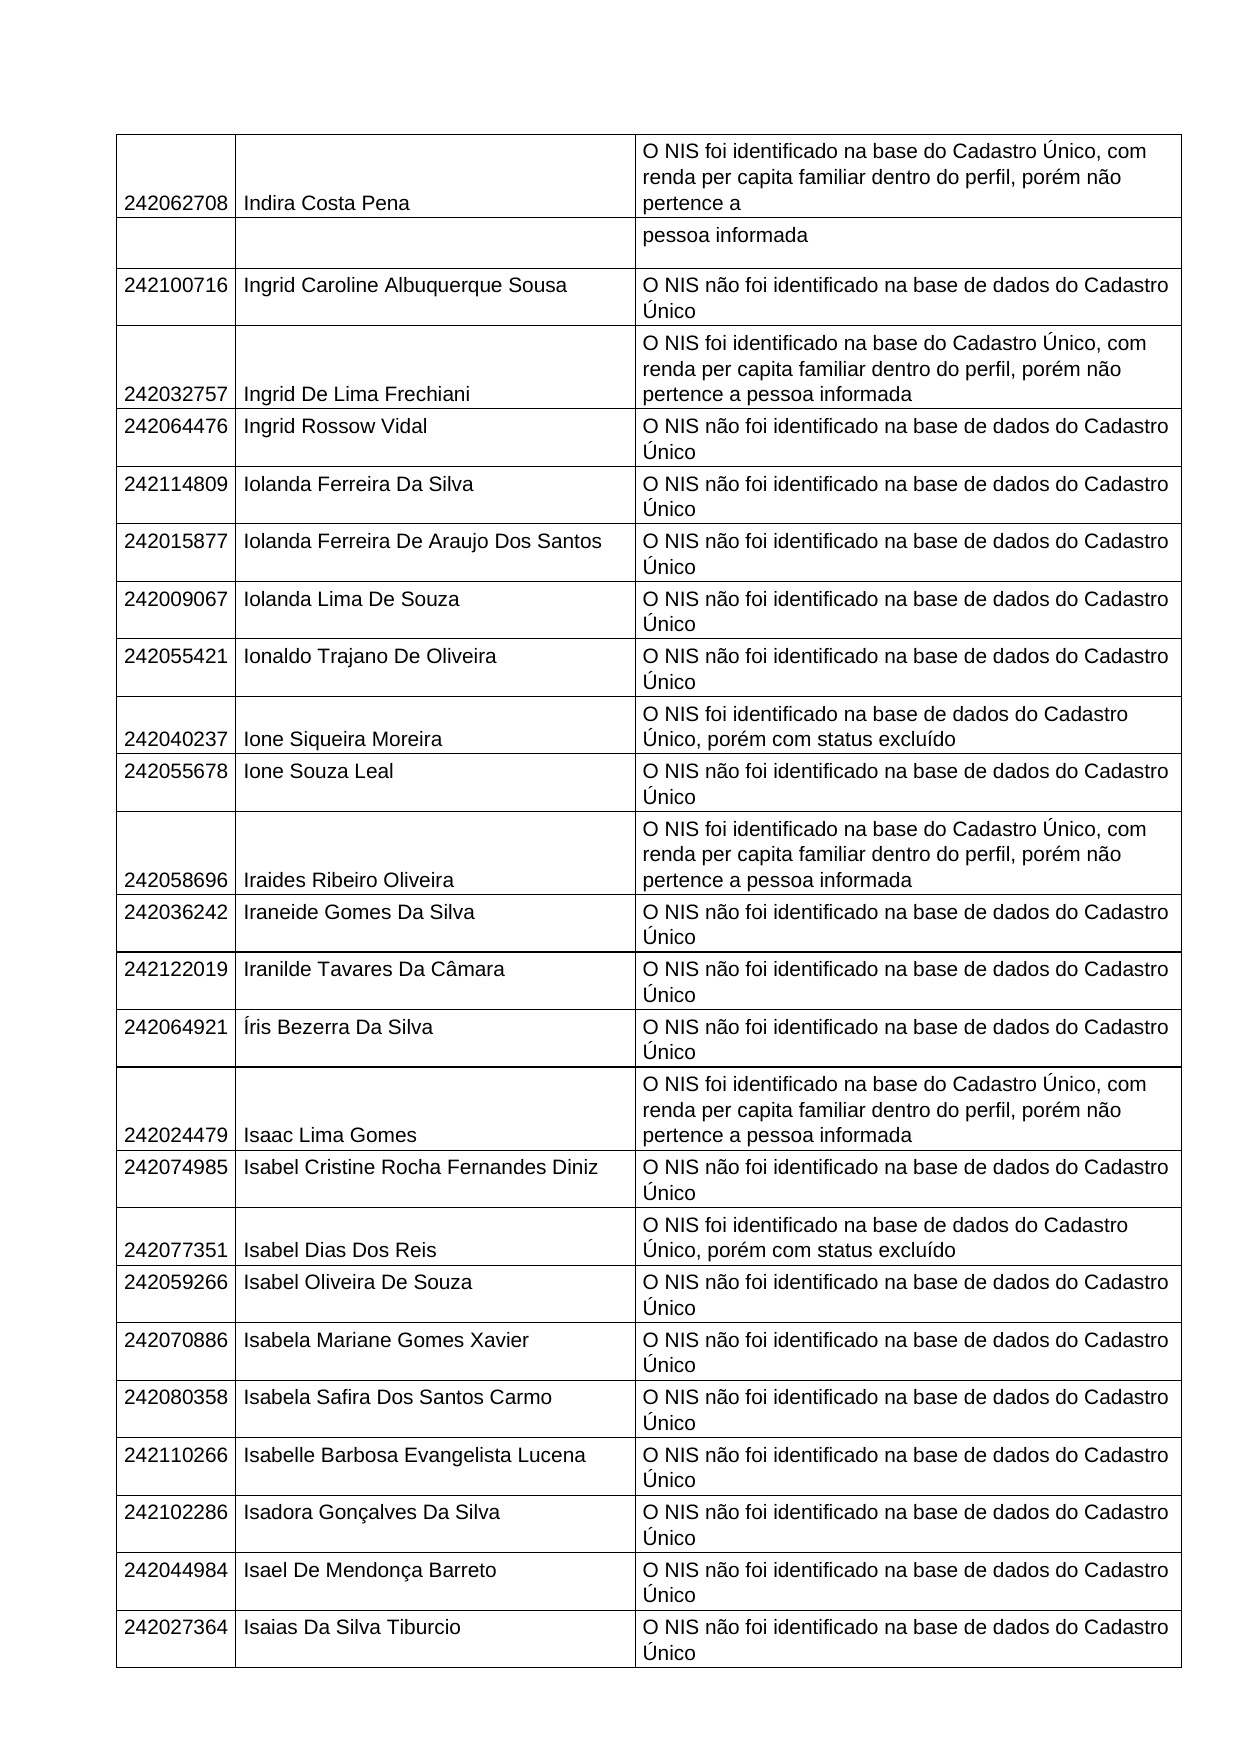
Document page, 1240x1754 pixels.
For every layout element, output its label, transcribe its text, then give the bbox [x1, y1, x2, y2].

table_cell 242036242 [117, 895, 235, 951]
table_cell Isadora Gonçalves Da Silva [236, 1496, 635, 1552]
table_cell 242059266 [117, 1266, 235, 1322]
table_cell 242074985 [117, 1151, 235, 1207]
table_cell 242040237 [117, 697, 235, 753]
table_cell O NIS foi identificado na base de dados do Cadastro Único, porém com status excluído [636, 697, 1181, 753]
table_cell Ingrid Caroline Albuquerque Sousa [236, 269, 635, 325]
table_cell 242080358 [117, 1381, 235, 1437]
table_cell O NIS não foi identificado na base de dados do Cadastro Único [636, 1611, 1181, 1667]
table_cell O NIS não foi identificado na base de dados do Cadastro Único [636, 269, 1181, 325]
table_cell Isabela Safira Dos Santos Carmo [236, 1381, 635, 1437]
table_cell 242064476 [117, 409, 235, 466]
table_cell Iraides Ribeiro Oliveira [236, 812, 635, 894]
table_cell 242064921 [117, 1010, 235, 1066]
table_cell Ionaldo Trajano De Oliveira [236, 639, 635, 696]
table_cell O NIS não foi identificado na base de dados do Cadastro Único [636, 1266, 1181, 1322]
table_cell 242110266 [117, 1438, 235, 1494]
table_cell Iolanda Lima De Souza [236, 582, 635, 638]
table_cell 242100716 [117, 269, 235, 325]
table_cell Isaac Lima Gomes [236, 1068, 635, 1149]
table_cell O NIS não foi identificado na base de dados do Cadastro Único [636, 1553, 1181, 1609]
table_cell O NIS não foi identificado na base de dados do Cadastro Único [636, 1323, 1181, 1379]
table_cell [236, 218, 635, 268]
table_cell 242114809 [117, 467, 235, 523]
table_cell O NIS foi identificado na base do Cadastro Único, com renda per capita familiar dentro do perfil, porém não pertence a pessoa informada [636, 812, 1181, 894]
table_cell 242062708 [117, 135, 235, 217]
table_cell 242122019 [117, 953, 235, 1009]
table_cell Iolanda Ferreira De Araujo Dos Santos [236, 524, 635, 581]
table_cell 242055678 [117, 754, 235, 811]
table_cell O NIS não foi identificado na base de dados do Cadastro Único [636, 409, 1181, 466]
table_cell 242070886 [117, 1323, 235, 1379]
table_cell O NIS foi identificado na base do Cadastro Único, com renda per capita familiar dentro do perfil, porém não pertence a pessoa informada [636, 326, 1181, 408]
table_cell O NIS foi identificado na base do Cadastro Único, com renda per capita familiar dentro do perfil, porém não pertence a pessoa informada [636, 1068, 1181, 1149]
table_cell Indira Costa Pena [236, 135, 635, 217]
table_cell O NIS não foi identificado na base de dados do Cadastro Único [636, 582, 1181, 638]
table_cell Ione Siqueira Moreira [236, 697, 635, 753]
table_cell O NIS não foi identificado na base de dados do Cadastro Único [636, 639, 1181, 696]
table_cell [117, 218, 235, 268]
table_cell Isabel Dias Dos Reis [236, 1208, 635, 1264]
table_cell Isabelle Barbosa Evangelista Lucena [236, 1438, 635, 1494]
table_cell Íris Bezerra Da Silva [236, 1010, 635, 1066]
table_cell pessoa informada [636, 218, 1181, 268]
table_cell Iraneide Gomes Da Silva [236, 895, 635, 951]
table_cell O NIS não foi identificado na base de dados do Cadastro Único [636, 953, 1181, 1009]
table_cell Ingrid De Lima Frechiani [236, 326, 635, 408]
table_cell O NIS foi identificado na base do Cadastro Único, com renda per capita familiar dentro do perfil, porém não pertence a [636, 135, 1181, 217]
table_cell Ingrid Rossow Vidal [236, 409, 635, 466]
table_cell O NIS não foi identificado na base de dados do Cadastro Único [636, 1496, 1181, 1552]
table_cell 242055421 [117, 639, 235, 696]
table_cell Isabel Oliveira De Souza [236, 1266, 635, 1322]
table_cell 242044984 [117, 1553, 235, 1609]
table_cell O NIS não foi identificado na base de dados do Cadastro Único [636, 1438, 1181, 1494]
table_cell O NIS não foi identificado na base de dados do Cadastro Único [636, 1381, 1181, 1437]
table_cell O NIS não foi identificado na base de dados do Cadastro Único [636, 895, 1181, 951]
table_cell Iranilde Tavares Da Câmara [236, 953, 635, 1009]
table_cell O NIS não foi identificado na base de dados do Cadastro Único [636, 524, 1181, 581]
table_cell Ione Souza Leal [236, 754, 635, 811]
table_cell Isaias Da Silva Tiburcio [236, 1611, 635, 1667]
table_cell 242009067 [117, 582, 235, 638]
table_cell 242024479 [117, 1068, 235, 1149]
table_cell Iolanda Ferreira Da Silva [236, 467, 635, 523]
table_cell 242032757 [117, 326, 235, 408]
table_cell O NIS não foi identificado na base de dados do Cadastro Único [636, 1010, 1181, 1066]
table_cell O NIS não foi identificado na base de dados do Cadastro Único [636, 1151, 1181, 1207]
table_cell Isael De Mendonça Barreto [236, 1553, 635, 1609]
table_cell 242058696 [117, 812, 235, 894]
table_cell O NIS não foi identificado na base de dados do Cadastro Único [636, 467, 1181, 523]
table_cell O NIS foi identificado na base de dados do Cadastro Único, porém com status excluído [636, 1208, 1181, 1264]
table_cell Isabela Mariane Gomes Xavier [236, 1323, 635, 1379]
table_cell 242102286 [117, 1496, 235, 1552]
table_cell 242077351 [117, 1208, 235, 1264]
table_cell O NIS não foi identificado na base de dados do Cadastro Único [636, 754, 1181, 811]
table_cell 242015877 [117, 524, 235, 581]
table_cell 242027364 [117, 1611, 235, 1667]
table_cell Isabel Cristine Rocha Fernandes Diniz [236, 1151, 635, 1207]
